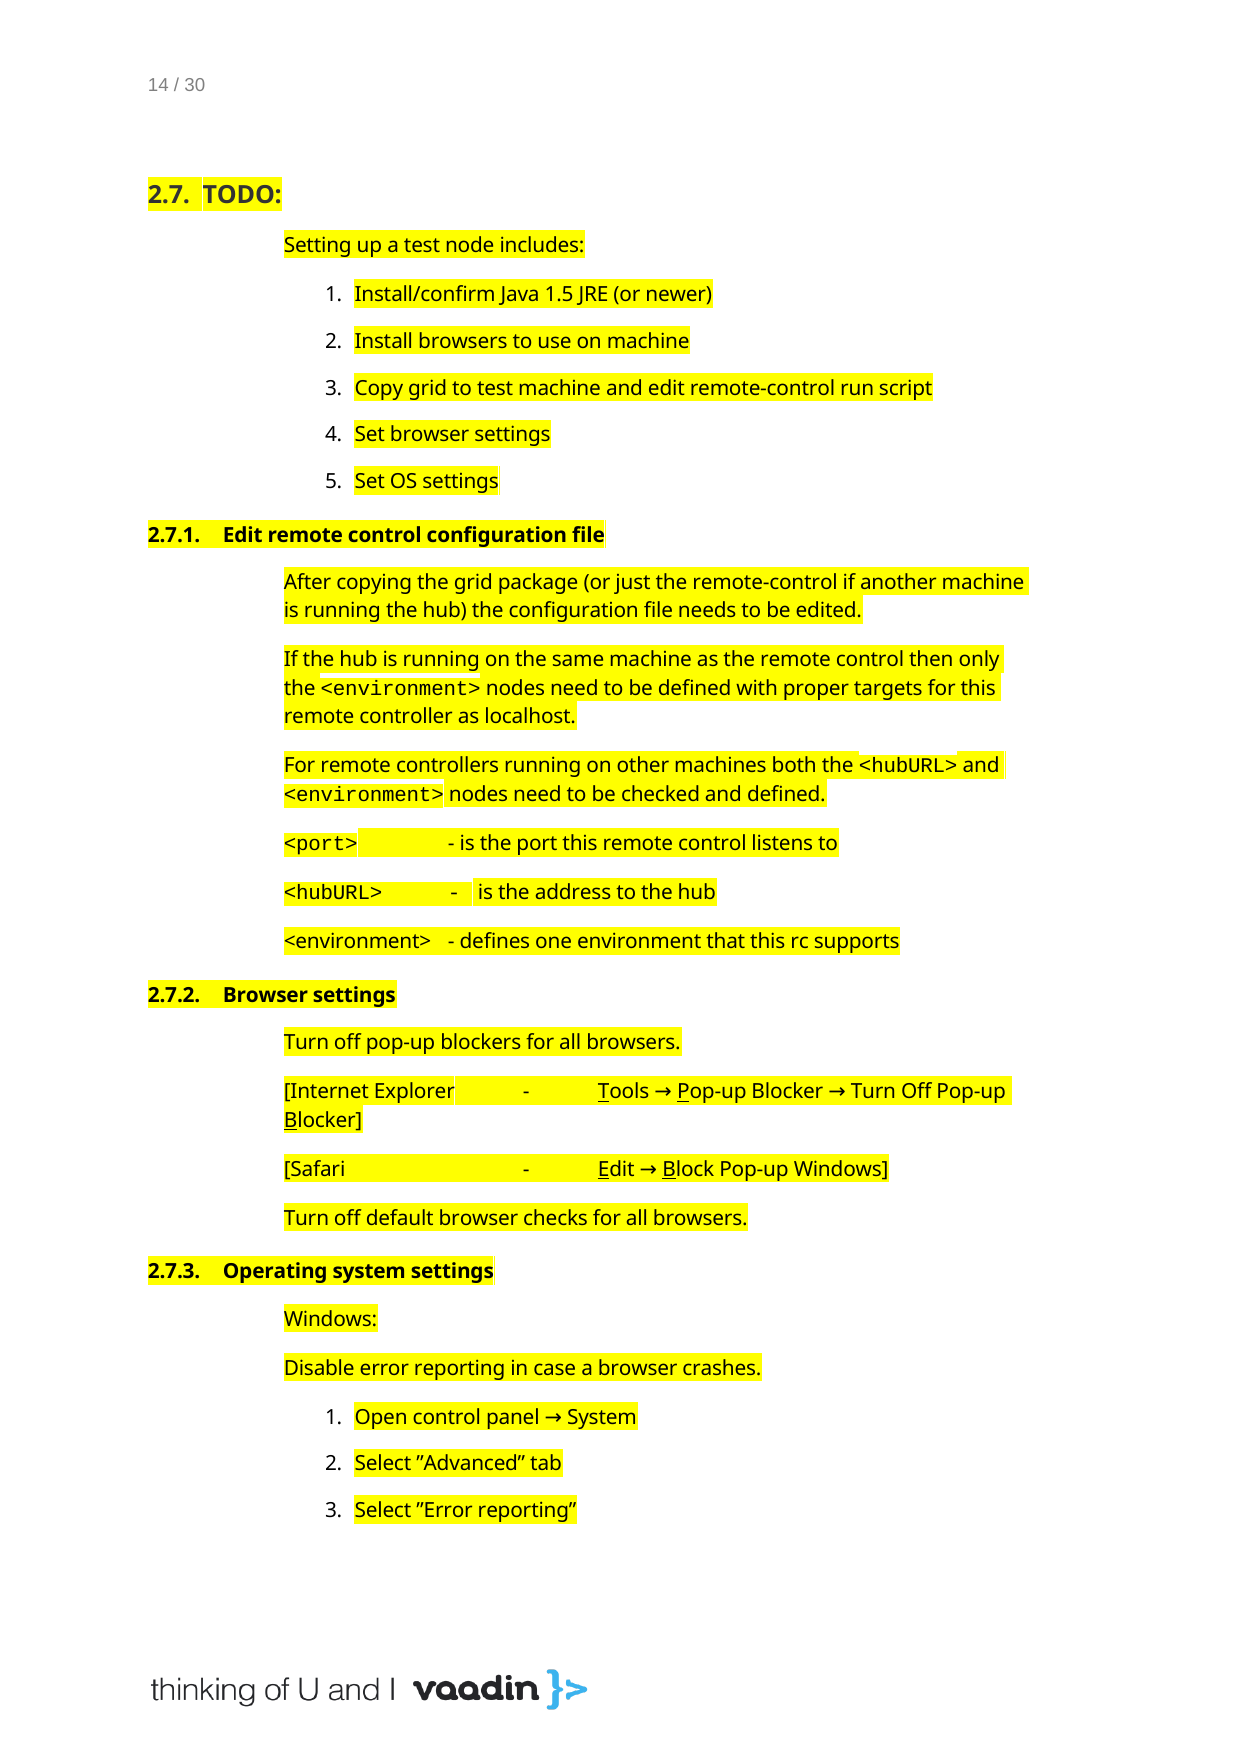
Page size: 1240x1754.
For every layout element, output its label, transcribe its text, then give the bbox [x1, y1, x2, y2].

text For remote controllers running on other machines both the <hubURL> and <environment> nodes need to be checked and defined. [283, 751, 1033, 808]
text [Safari - Edit → Block Pop-up Windows] [283, 1154, 1033, 1182]
subtitle Edit remote control configuration file [148, 520, 1033, 548]
text If the hub is running on the same machine as the remote control then only the <environment> nodes need to be defined with proper targets for this remote controller as localhost. [283, 644, 1033, 730]
list Open control panel → System [325, 1402, 1033, 1430]
subtitle TODO: [148, 177, 1033, 211]
text Turn off pop-up blockers for all browsers. [283, 1027, 1033, 1056]
list Install browsers to use on machine [325, 326, 1033, 354]
text Windows: [283, 1304, 1033, 1332]
text Setting up a test node includes: [283, 230, 1033, 258]
picture [150, 1665, 590, 1712]
subtitle Operating system settings [148, 1256, 1033, 1285]
list Select ”Advanced” tab [325, 1448, 1033, 1477]
list Set browser settings [325, 419, 1033, 448]
text [Internet Explorer - Tools → Pop-up Blocker → Turn Off Pop-up Blocker] [283, 1076, 1033, 1133]
list Set OS settings [325, 466, 1033, 495]
subtitle Browser settings [148, 980, 1033, 1008]
text <hubURL> - is the address to the hub [283, 877, 1033, 906]
text Disable error reporting in case a browser crashes. [283, 1353, 1033, 1381]
list Install/confirm Java 1.5 JRE (or newer) [325, 279, 1033, 308]
list Select ”Error reporting” [325, 1495, 1033, 1524]
text <port> - is the port this remote control listens to [283, 828, 1033, 857]
list Copy grid to test machine and edit remote-control run script [325, 373, 1033, 401]
text Turn off default browser checks for all browsers. [283, 1203, 1033, 1231]
text After copying the grid package (or just the remote-control if another machine is running the hub) the configuration file needs to be edited. [283, 567, 1033, 624]
text <environment> - defines one environment that this rc supports [283, 927, 1033, 955]
